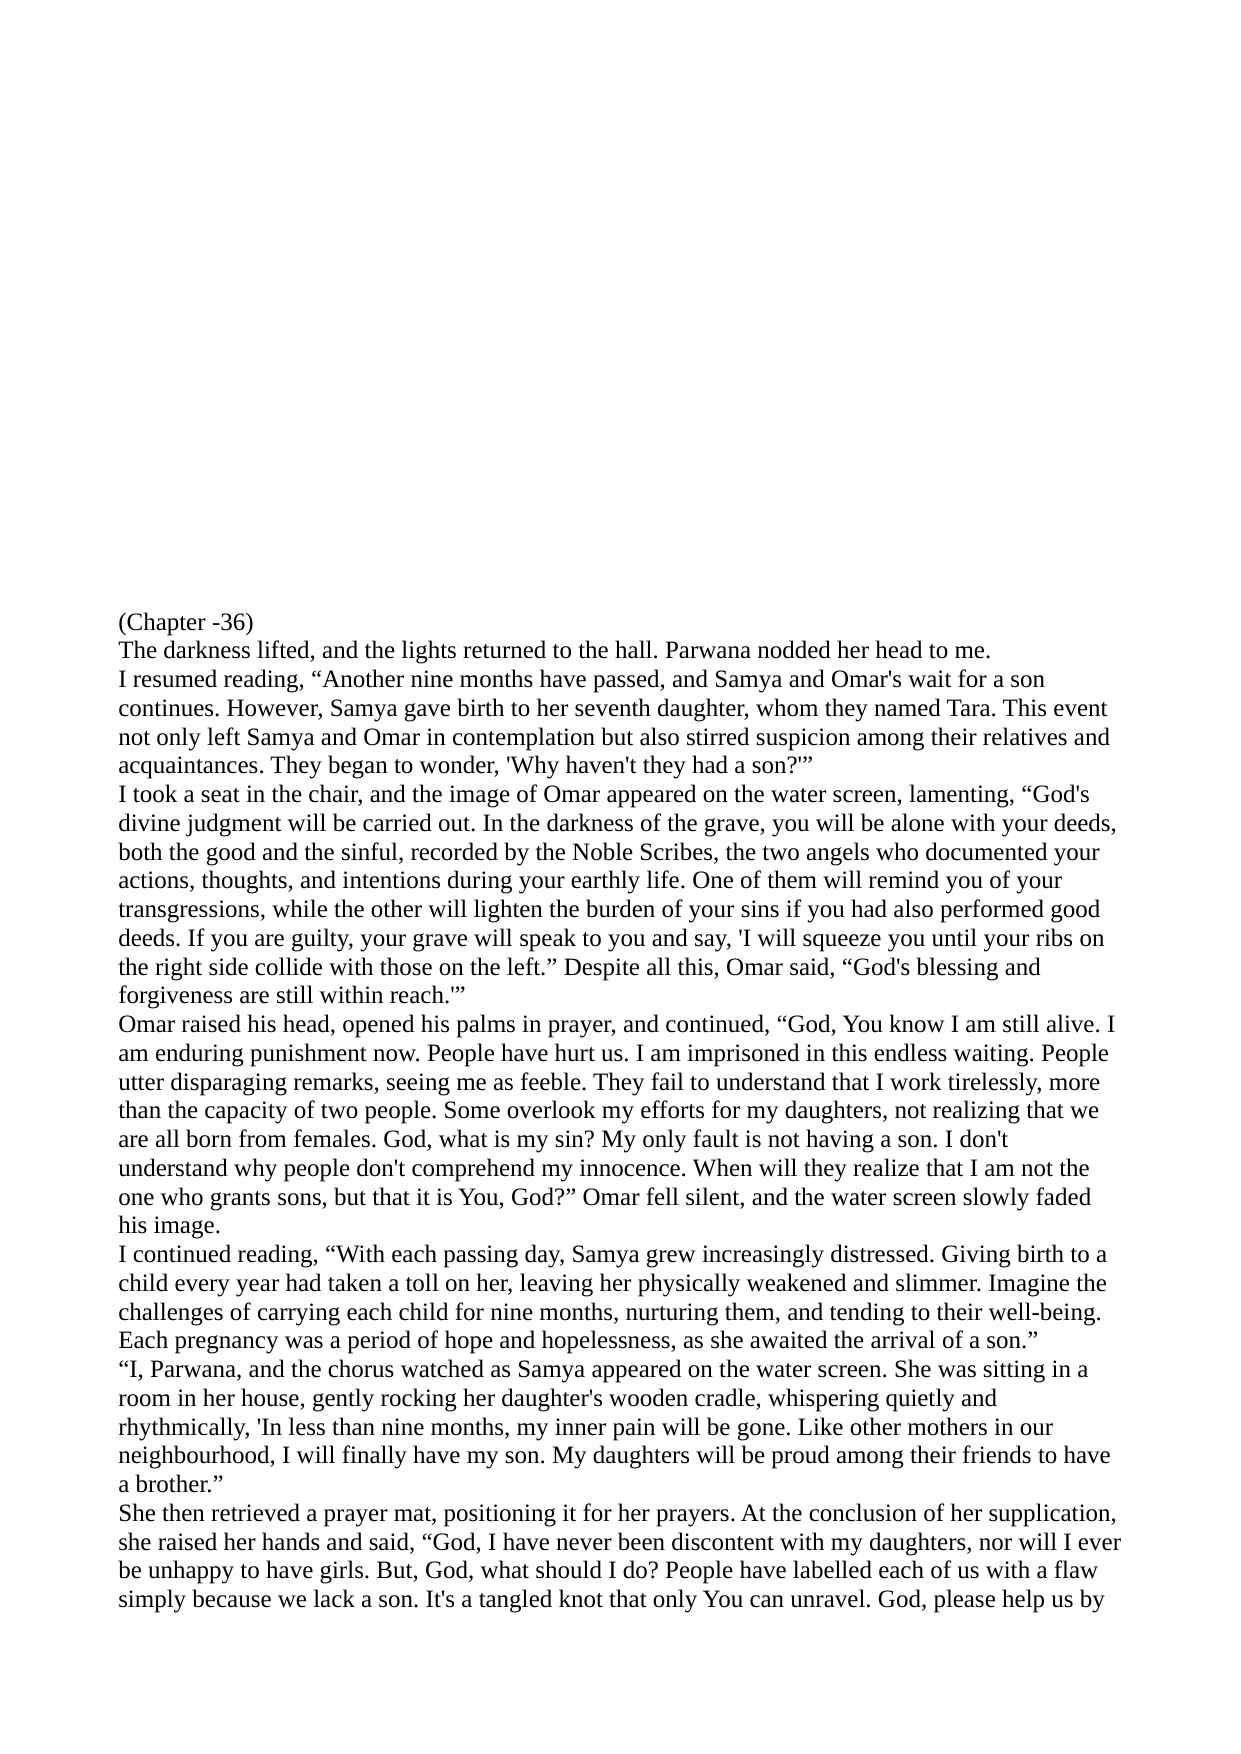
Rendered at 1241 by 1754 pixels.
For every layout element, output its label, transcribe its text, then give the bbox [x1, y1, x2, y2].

text The darkness lifted, and the lights returned to the hall. Parwana nodded her head to me. [118, 636, 1122, 664]
text I resumed reading, “Another nine months have passed, and Samya and Omar's wait for a son continues. However, Samya gave birth to her seventh daughter, whom they named Tara. This event not only left Samya and Omar in contemplation but also stirred suspicion among their relatives and acquaintances. They began to wonder, 'Why haven't they had a son?'” [118, 664, 1122, 779]
text She then retrieved a prayer mat, positioning it for her prayers. At the conclusion of her supplication, she raised her hands and said, “God, I have never been discontent with my daughters, nor will I ever be unhappy to have girls. But, God, what should I do? People have labelled each of us with a flaw simply because we lack a son. It's a tangled knot that only You can unravel. God, please help us by [118, 1498, 1122, 1613]
text I continued reading, “With each passing day, Samya grew increasingly distressed. Giving birth to a child every year had taken a toll on her, leaving her physically weakened and slimmer. Imagine the challenges of carrying each child for nine months, nurturing them, and tending to their well-being. Each pregnancy was a period of hope and hopelessness, as she awaited the arrival of a son.” [118, 1239, 1122, 1354]
text “I, Parwana, and the chorus watched as Samya appeared on the water screen. She was sitting in a room in her house, gently rocking her daughter's wooden cradle, whispering quietly and rhythmically, 'In less than nine months, my inner pain will be gone. Like other mothers in our neighbourhood, I will finally have my son. My daughters will be proud among their friends to have a brother.” [118, 1354, 1122, 1498]
text I took a seat in the chair, and the image of Omar appeared on the water screen, lamenting, “God's divine judgment will be carried out. In the darkness of the grave, you will be alone with your deeds, both the good and the sinful, recorded by the Noble Scribes, the two angels who documented your actions, thoughts, and intentions during your earthly life. One of them will remind you of your transgressions, while the other will lighten the burden of your sins if you had also performed good deeds. If you are guilty, your grave will speak to you and say, 'I will squeeze you until your ribs on the right side collide with those on the left.” Despite all this, Omar said, “God's blessing and forgiveness are still within reach.'” [118, 779, 1122, 1009]
text Omar raised his head, opened his palms in prayer, and continued, “God, You know I am still alive. I am enduring punishment now. People have hurt us. I am imprisoned in this endless waiting. People utter disparaging remarks, seeing me as feeble. They fail to understand that I work tirelessly, more than the capacity of two people. Some overlook my efforts for my daughters, not realizing that we are all born from females. God, what is my sin? My only fault is not having a son. I don't understand why people don't comprehend my innocence. When will they realize that I am not the one who grants sons, but that it is You, God?” Omar fell silent, and the water screen slowly faded his image. [118, 1009, 1122, 1239]
text (Chapter -36) [118, 607, 1122, 636]
